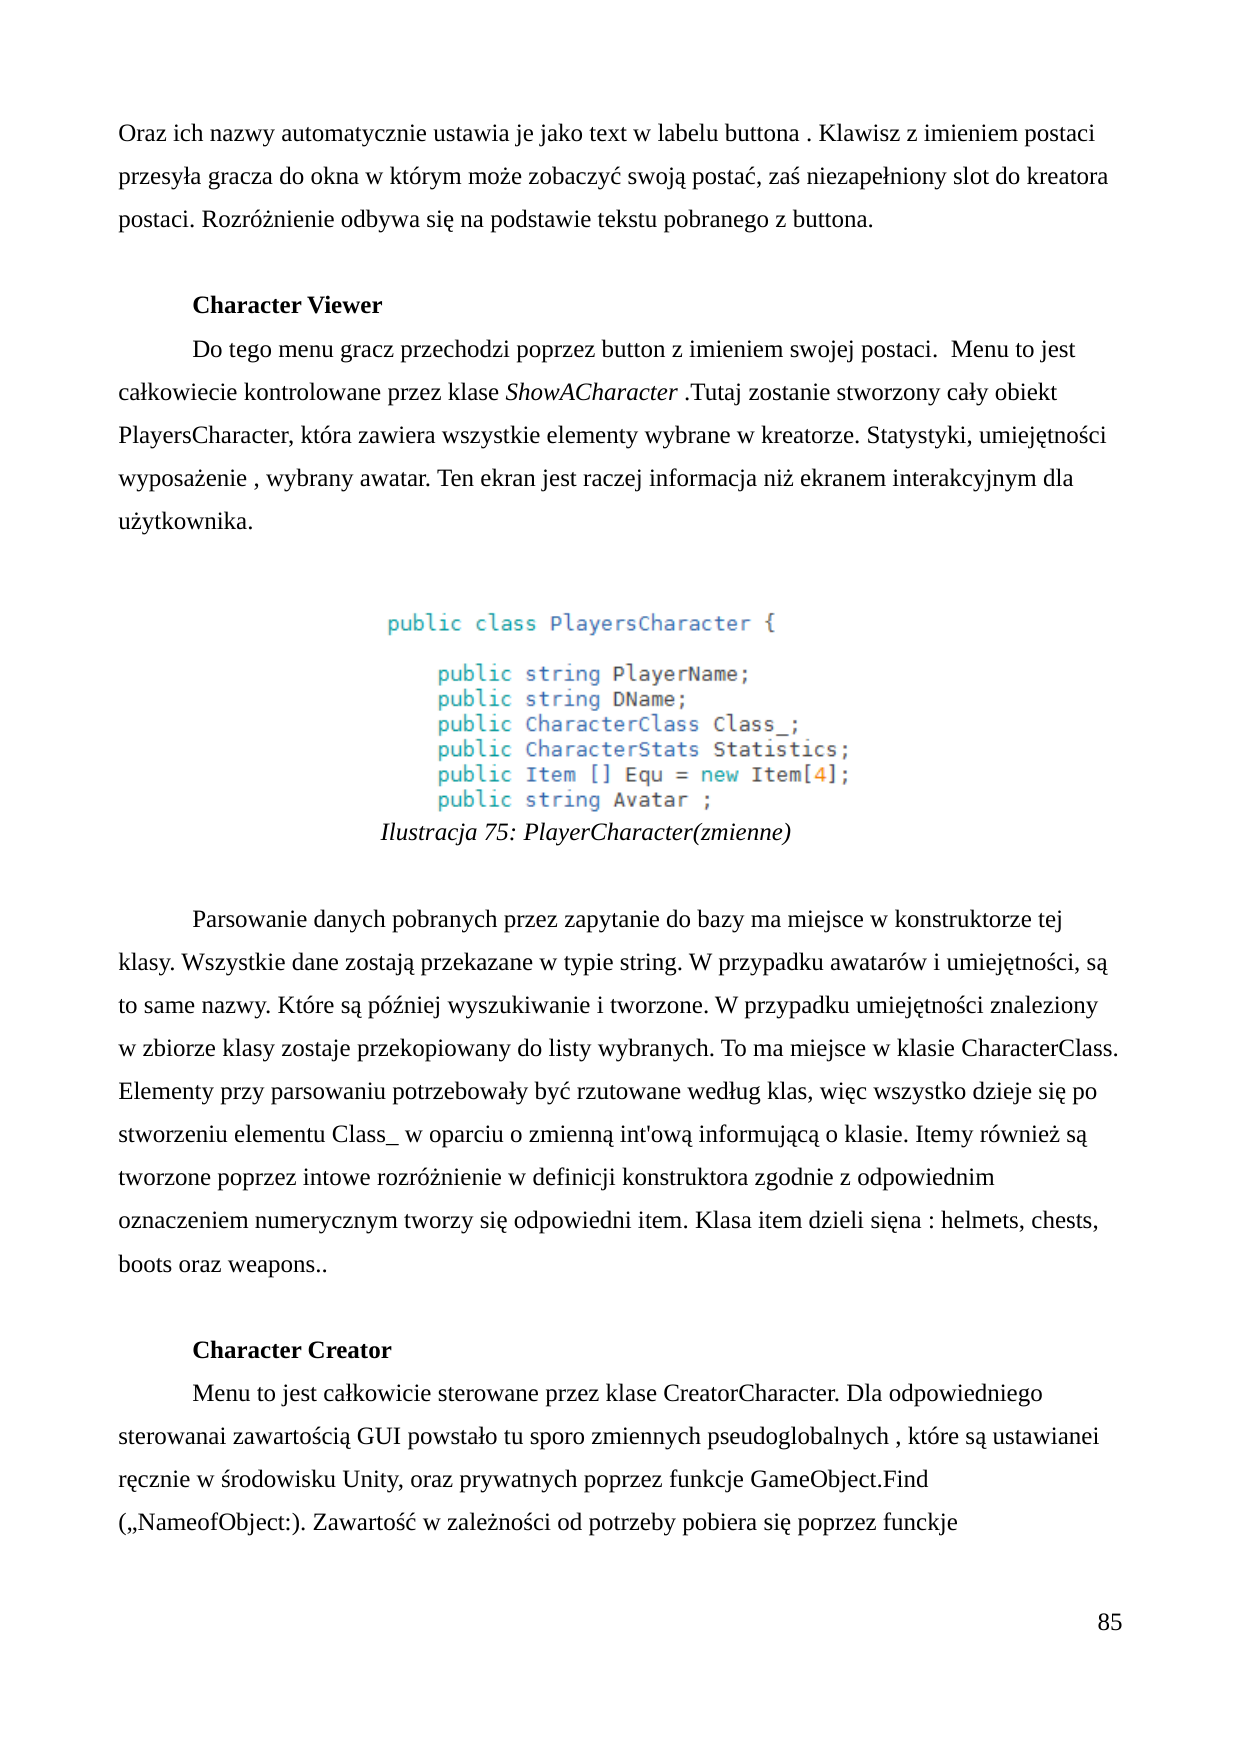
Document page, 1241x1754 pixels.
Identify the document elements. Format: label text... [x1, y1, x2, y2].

text Menu to jest całkowicie sterowane przez klase CreatorCharacter. Dla odpowiedniego sterowanai zawartością GUI powstało tu sporo zmiennych pseudoglobalnych , które są ustawianei ręcznie w środowisku Unity, oraz prywatnych poprzez funkcje GameObject.Find („NameofObject:). Zawartość w zależności od potrzeby pobiera się poprzez funckje [118, 1378, 1122, 1536]
text Character Creator [118, 1335, 1122, 1364]
text Ilustracja 75: PlayerCharacter(zmienne) [380, 818, 860, 846]
text Parsowanie danych pobranych przez zapytanie do bazy ma miejsce w konstruktorze tej klasy. Wszystkie dane zostają przekazane w typie string. W przypadku awatarów i umiejętności, są to same nazwy. Które są później wyszukiwanie i tworzone. W przypadku umiejętności znaleziony w zbiorze klasy zostaje przekopiowany do listy wybranych. To ma miejsce w klasie CharacterClass. Elementy przy parsowaniu potrzebowały być rzutowane według klas, więc wszystko dzieje się po stworzeniu elementu Class_ w oparciu o zmienną int'ową informującą o klasie. Itemy również są tworzone poprzez intowe rozróżnienie w definicji konstruktora zgodnie z odpowiednim oznaczeniem numerycznym tworzy się odpowiedni item. Klasa item dzieli sięna : helmets, chests, boots oraz weapons.. [118, 904, 1122, 1277]
text Character Viewer [118, 291, 1122, 319]
text Oraz ich nazwy automatycznie ustawia je jako text w labelu buttona . Klawisz z imieniem postaci przesyła gracza do okna w którym może zobaczyć swoją postać, zaś niezapełniony slot do kreatora postaci. Rozróżnienie odbywa się na podstawie tekstu pobranego z buttona. [118, 118, 1122, 233]
text Do tego menu gracz przechodzi poprzez button z imieniem swojej postaci. Menu to jest całkowiecie kontrolowane przez klase ShowACharacter .Tutaj zostanie stworzony cały obiekt PlayersCharacter, która zawiera wszystkie elementy wybrane w kreatorze. Statystyki, umiejętności wyposażenie , wybrany awatar. Ten ekran jest raczej informacja niż ekranem interakcyjnym dla użytkownika. [118, 334, 1122, 535]
picture [380, 605, 860, 818]
